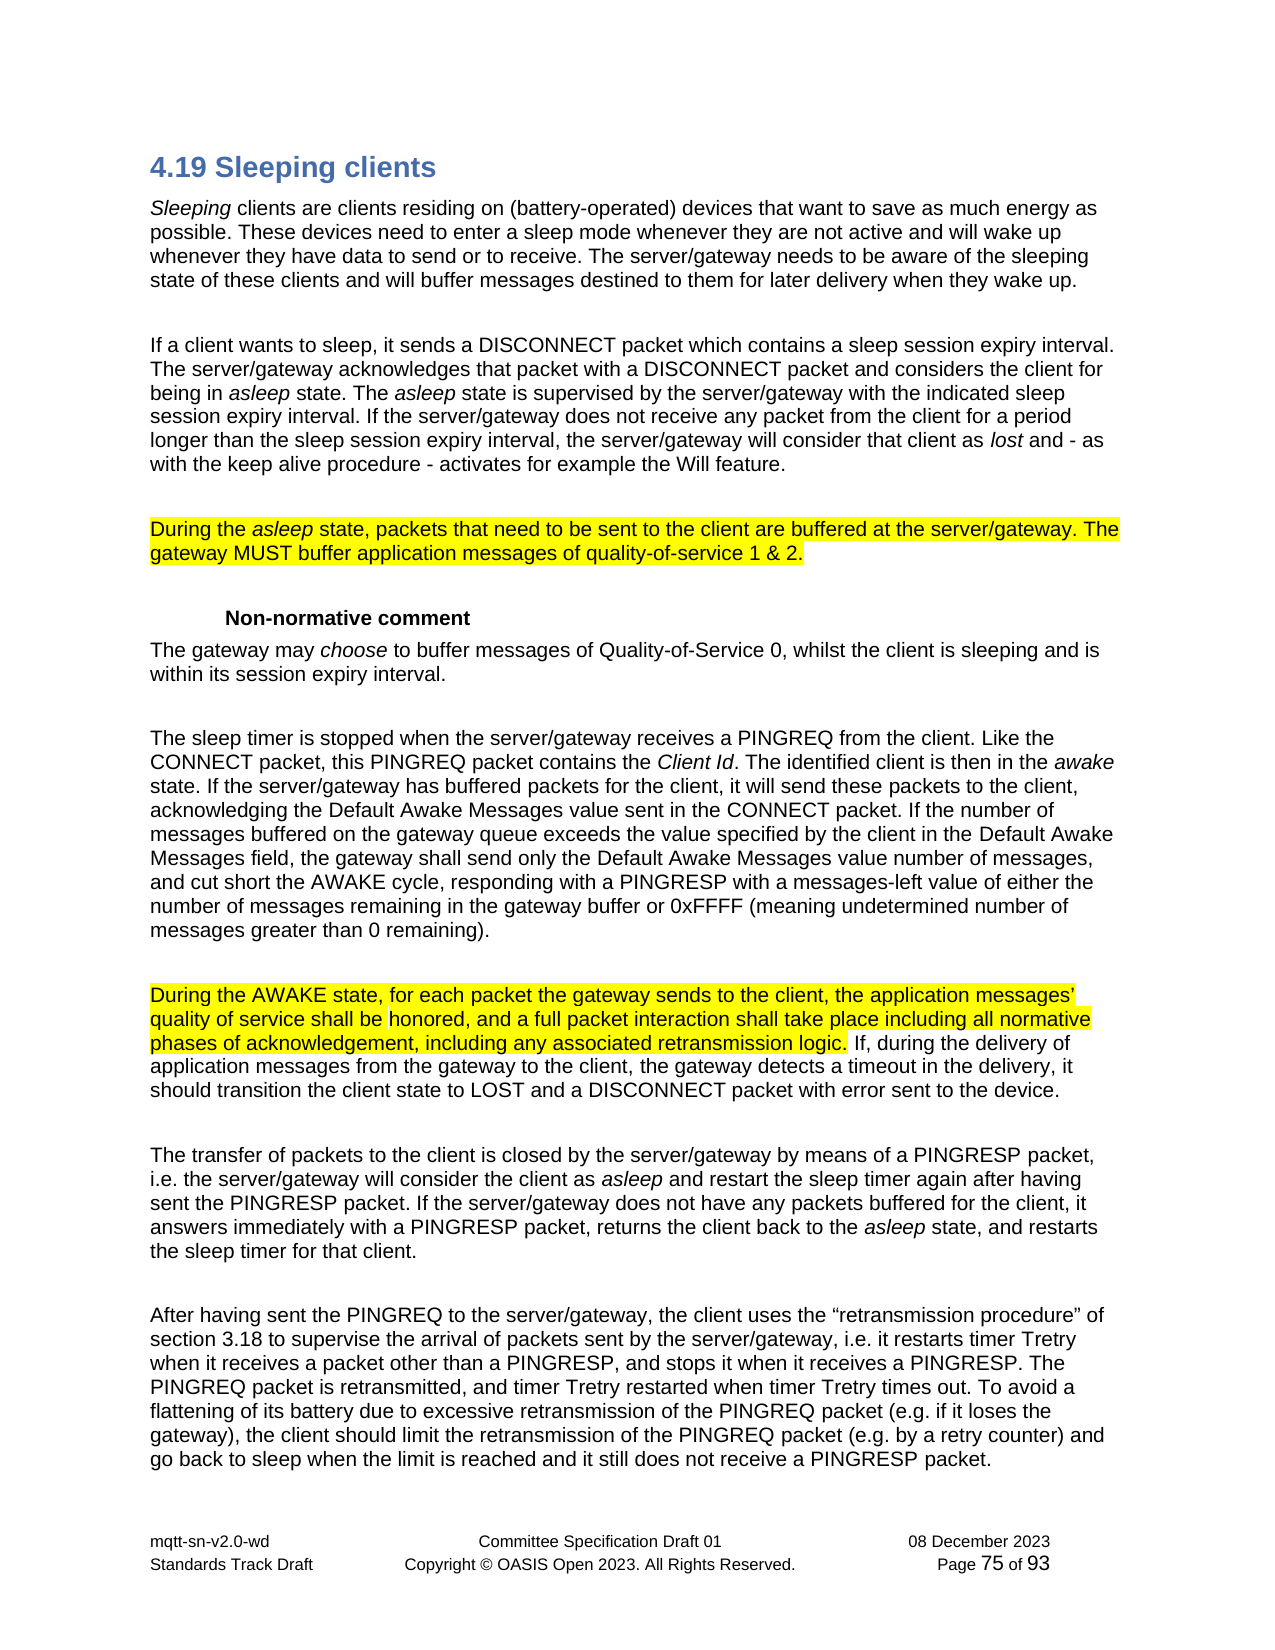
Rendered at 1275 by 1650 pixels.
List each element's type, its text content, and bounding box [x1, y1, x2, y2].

text During the AWAKE state, for each packet the gateway sends to the client, the application messages’ quality of service shall be honored, and a full packet interaction shall take place including all normative phases of acknowledgement, including any associated retransmission logic. If, during the delivery of application messages from the gateway to the client, the gateway detects a timeout in the delivery, it should transition the client state to LOST and a DISCONNECT packet with error sent to the device. [150, 982, 1125, 1102]
text Sleeping clients are clients residing on (battery-operated) devices that want to save as much energy as possible. These devices need to enter a sleep mode whenever they are not active and will wake up whenever they have data to send or to receive. The server/gateway needs to be aware of the sleeping state of these clients and will buffer messages destined to them for later delivery when they wake up. [150, 196, 1125, 292]
text The sleep timer is stopped when the server/gateway receives a PINGREQ from the client. Like the CONNECT packet, this PINGREQ packet contains the Client Id. The identified client is then in the awake state. If the server/gateway has buffered packets for the client, it will send these packets to the client, acknowledging the Default Awake Messages value sent in the CONNECT packet. If the number of messages buffered on the gateway queue exceeds the value specified by the client in the Default Awake Messages field, the gateway shall send only the Default Awake Messages value number of messages, and cut short the AWAKE cycle, responding with a PINGRESP with a messages-left value of either the number of messages remaining in the gateway buffer or 0xFFFF (meaning undetermined number of messages greater than 0 remaining). [150, 726, 1125, 942]
text The transfer of packets to the client is closed by the server/gateway by means of a PINGRESP packet, i.e. the server/gateway will consider the client as asleep and restart the sleep timer again after having sent the PINGRESP packet. If the server/gateway does not have any packets buffered for the client, it answers immediately with a PINGRESP packet, returns the client back to the asleep state, and restarts the sleep timer for that client. [150, 1143, 1125, 1263]
text After having sent the PINGREQ to the server/gateway, the client uses the “retransmission procedure” of section 3.18 to supervise the arrival of packets sent by the server/gateway, i.e. it restarts timer Tretry when it receives a packet other than a PINGRESP, and stops it when it receives a PINGRESP. The PINGREQ packet is retransmitted, and timer Tretry restarted when timer Tretry times out. To avoid a flattening of its battery due to excessive retransmission of the PINGREQ packet (e.g. if it loses the gateway), the client should limit the retransmission of the PINGREQ packet (e.g. by a retry counter) and go back to sleep when the limit is reached and it still does not receive a PINGRESP packet. [150, 1303, 1125, 1471]
text Non-normative comment [225, 605, 1125, 629]
text The gateway may choose to buffer messages of Quality-of-Service 0, whilst the client is sleeping and is within its session expiry interval. [150, 638, 1125, 686]
text During the asleep state, packets that need to be sent to the client are buffered at the server/gateway. The gateway MUST buffer application messages of quality-of-service 1 & 2. [150, 517, 1125, 565]
subtitle 4.19 Sleeping clients [150, 150, 1125, 183]
text If a client wants to sleep, it sends a DISCONNECT packet which contains a sleep session expiry interval. The server/gateway acknowledges that packet with a DISCONNECT packet and considers the client for being in asleep state. The asleep state is supervised by the server/gateway with the indicated sleep session expiry interval. If the server/gateway does not receive any packet from the client for a period longer than the sleep session expiry interval, the server/gateway will consider that client as lost and - as with the keep alive procedure - activates for example the Will feature. [150, 332, 1125, 476]
